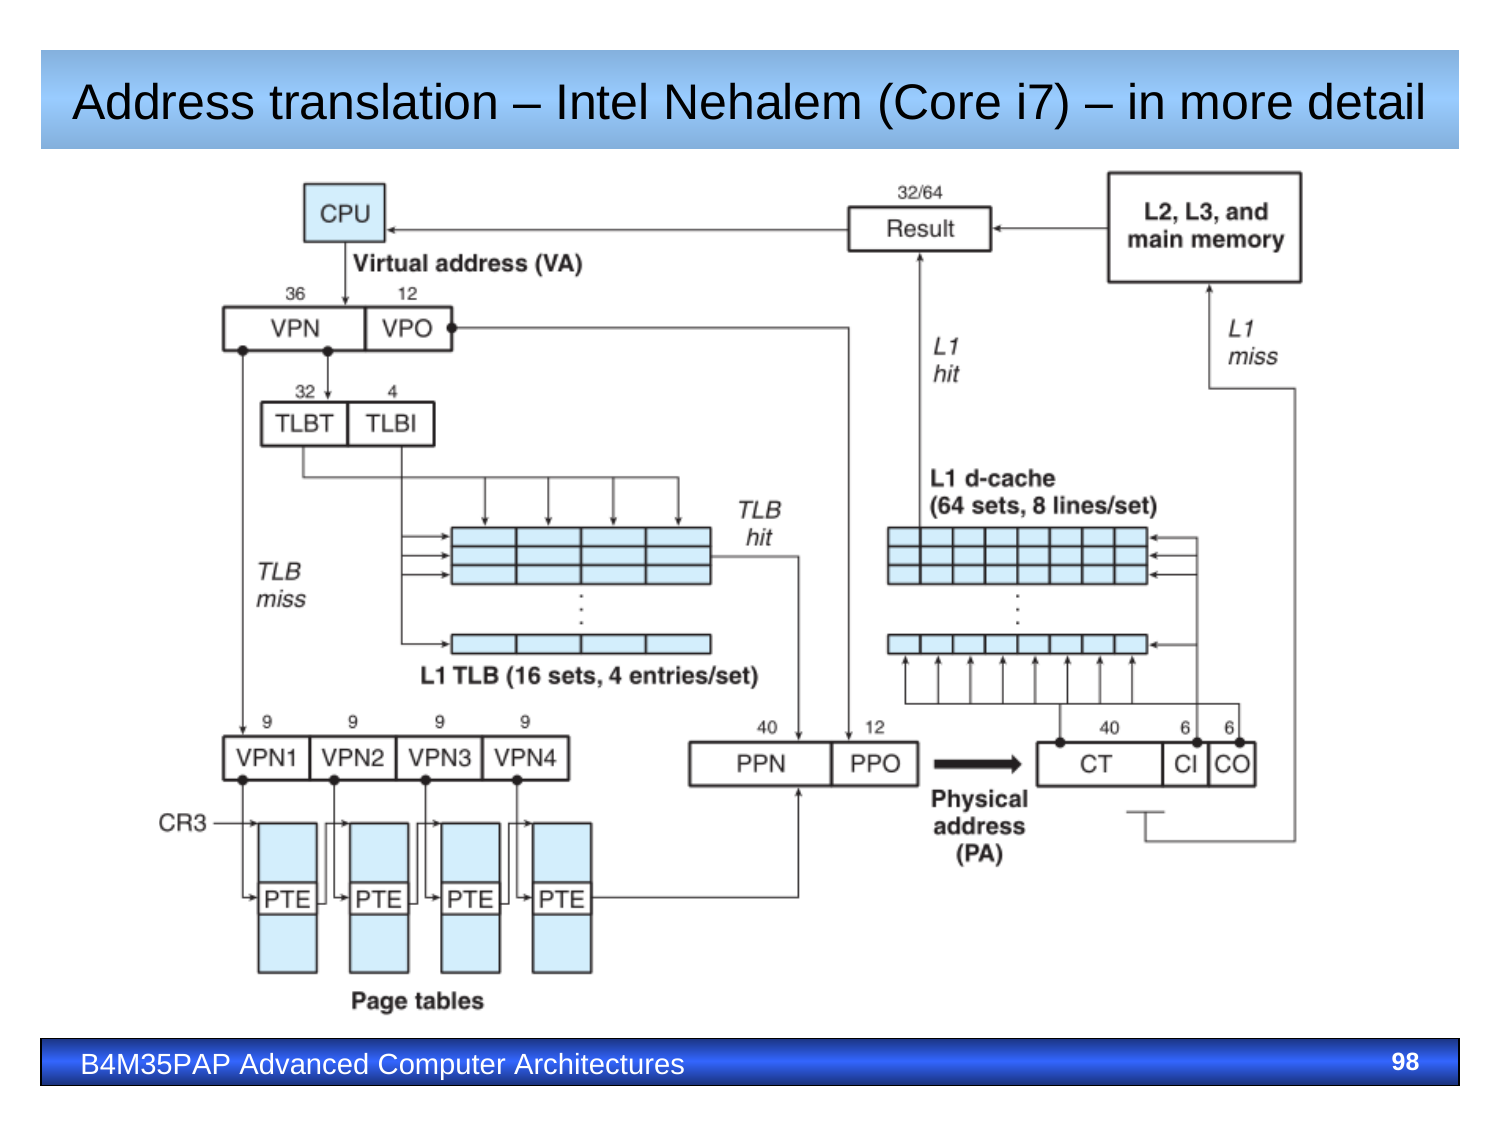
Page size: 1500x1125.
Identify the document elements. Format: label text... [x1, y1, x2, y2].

title Address translation – Intel Nehalem (Core i7) – in more detail [41, 50, 1459, 149]
picture [159, 163, 1325, 1020]
